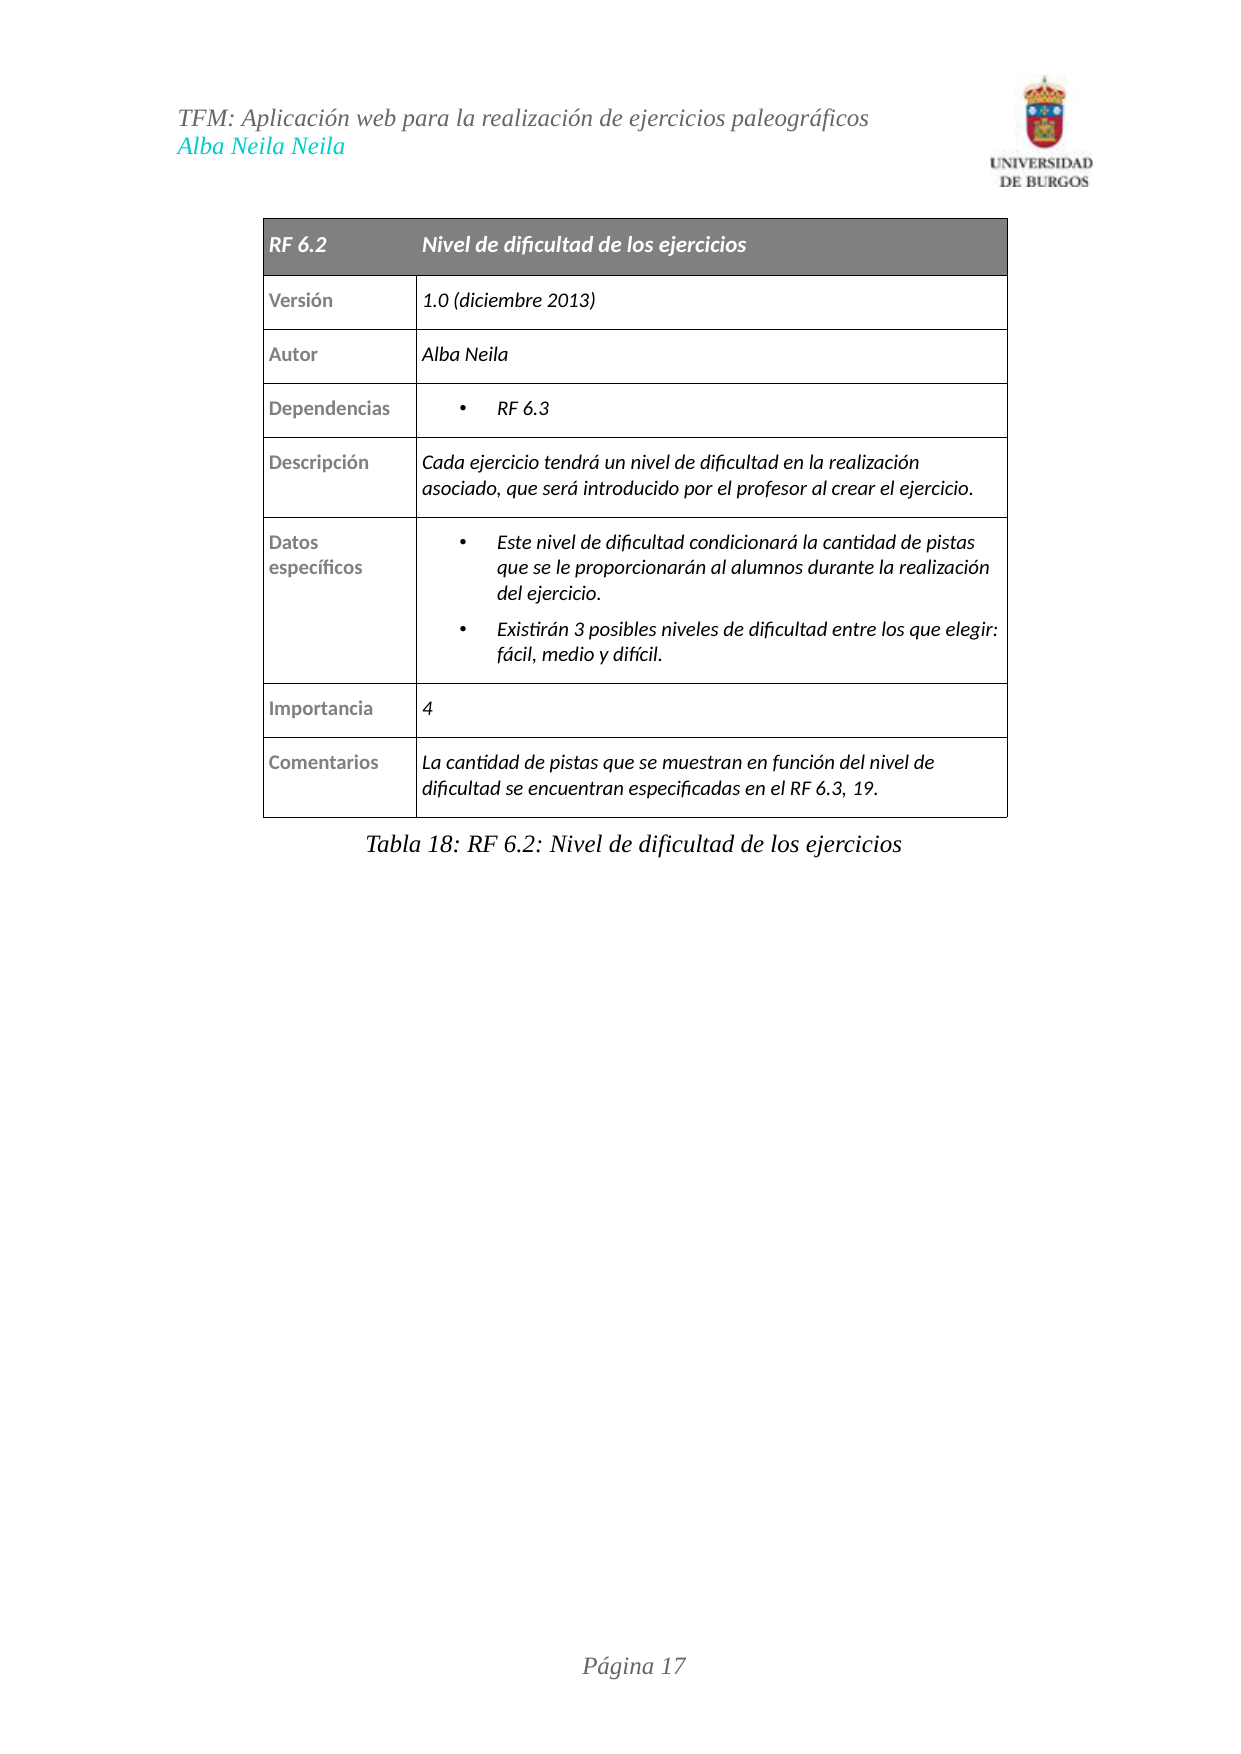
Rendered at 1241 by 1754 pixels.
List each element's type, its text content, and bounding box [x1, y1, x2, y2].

table_cell Cada ejercicio tendrá un nivel de dificultad en la realización asociado, que será introducido por el profesor al crear el ejercicio. [417, 438, 1007, 517]
table_cell Dependencias [264, 384, 416, 437]
table_cell RF 6.3 [417, 384, 1007, 437]
table_header RF 6.2 [264, 219, 416, 275]
table_cell Este nivel de dificultad condicionará la cantidad de pistas que se le proporcionarán al alumnos durante la realización del ejercicio. Existirán 3 posibles niveles de dificultad entre los que elegir: fácil, medio y difícil. [417, 518, 1007, 683]
table_cell Versión [264, 276, 416, 329]
table_cell Autor [264, 330, 416, 383]
table_cell La cantidad de pistas que se muestran en función del nivel de dificultad se encuentran especificadas en el RF 6.3, Tabla 19. [417, 738, 1007, 817]
table_cell 4 [417, 684, 1007, 737]
text Tabla 18: RF 6.2: Nivel de dificultad de los ejercicios [177, 829, 1092, 858]
table_cell Alba Neila [417, 330, 1007, 383]
table_cell 1.0 (diciembre 2013) [417, 276, 1007, 329]
table_cell Datos específicos [264, 518, 416, 683]
table_header Nivel de dificultad de los ejercicios [416, 219, 1007, 275]
table_cell Importancia [264, 684, 416, 737]
table_cell Comentarios [264, 738, 416, 817]
table_cell Descripción [264, 438, 416, 517]
picture [990, 75, 1093, 187]
